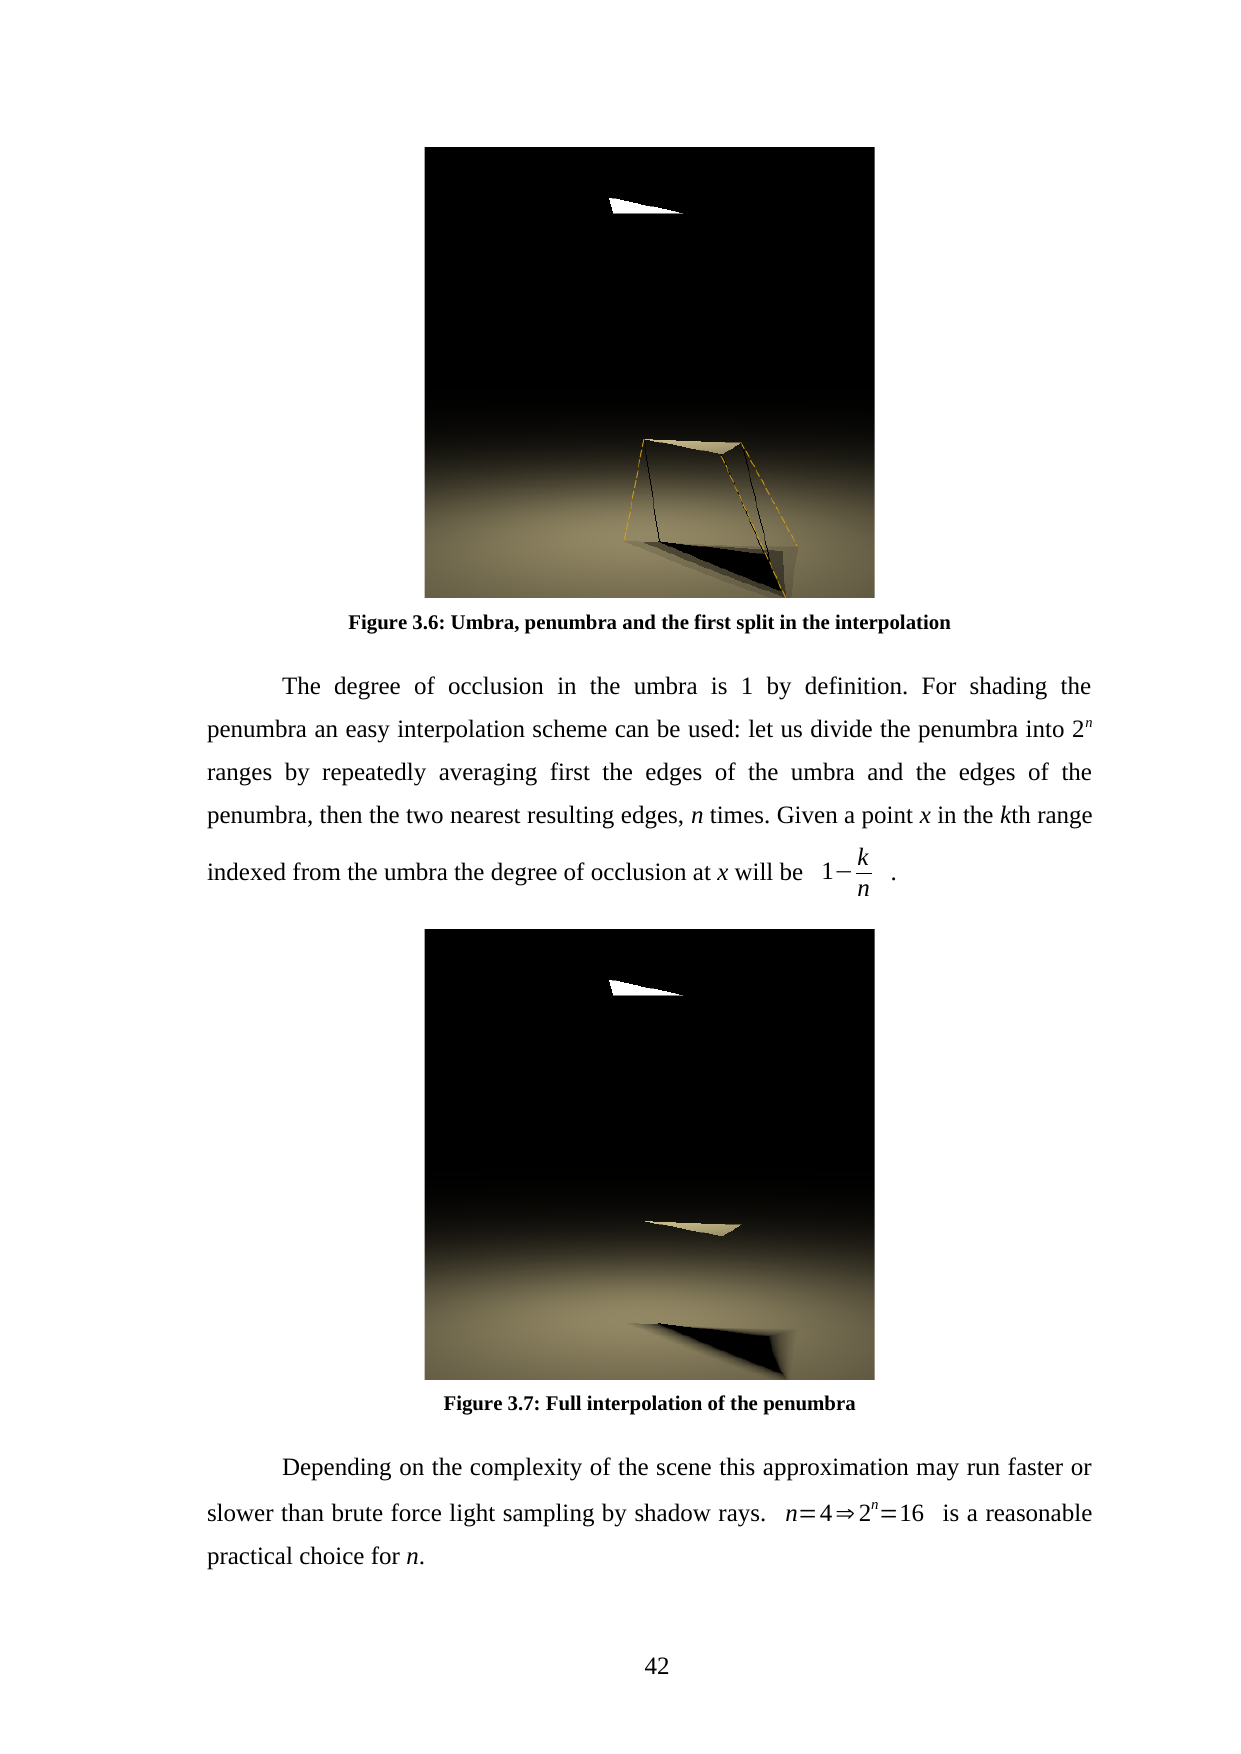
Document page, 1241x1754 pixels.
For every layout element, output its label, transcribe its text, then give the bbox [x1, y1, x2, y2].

text Figure 3.7: Full interpolation of the penumbra [207, 1388, 1092, 1415]
picture [424, 929, 875, 1380]
text Figure 3.6: Umbra, penumbra and the first split in the interpolation [207, 607, 1092, 634]
text Depending on the complexity of the scene this approximation may run faster or slower than brute force light sampling by shadow rays.is a reasonable practical choice for n. [207, 1452, 1092, 1570]
text The degree of occlusion in the umbra is 1 by definition. For shading the penumbra an easy interpolation scheme can be used: let us divide the penumbra into 2n ranges by repeatedly averaging first the edges of the umbra and the edges of the penumbra, then the two nearest resulting edges, n times. Given a point x in the kth range indexed from the umbra the degree of occlusion at x will be. [207, 671, 1092, 902]
picture [424, 147, 875, 598]
